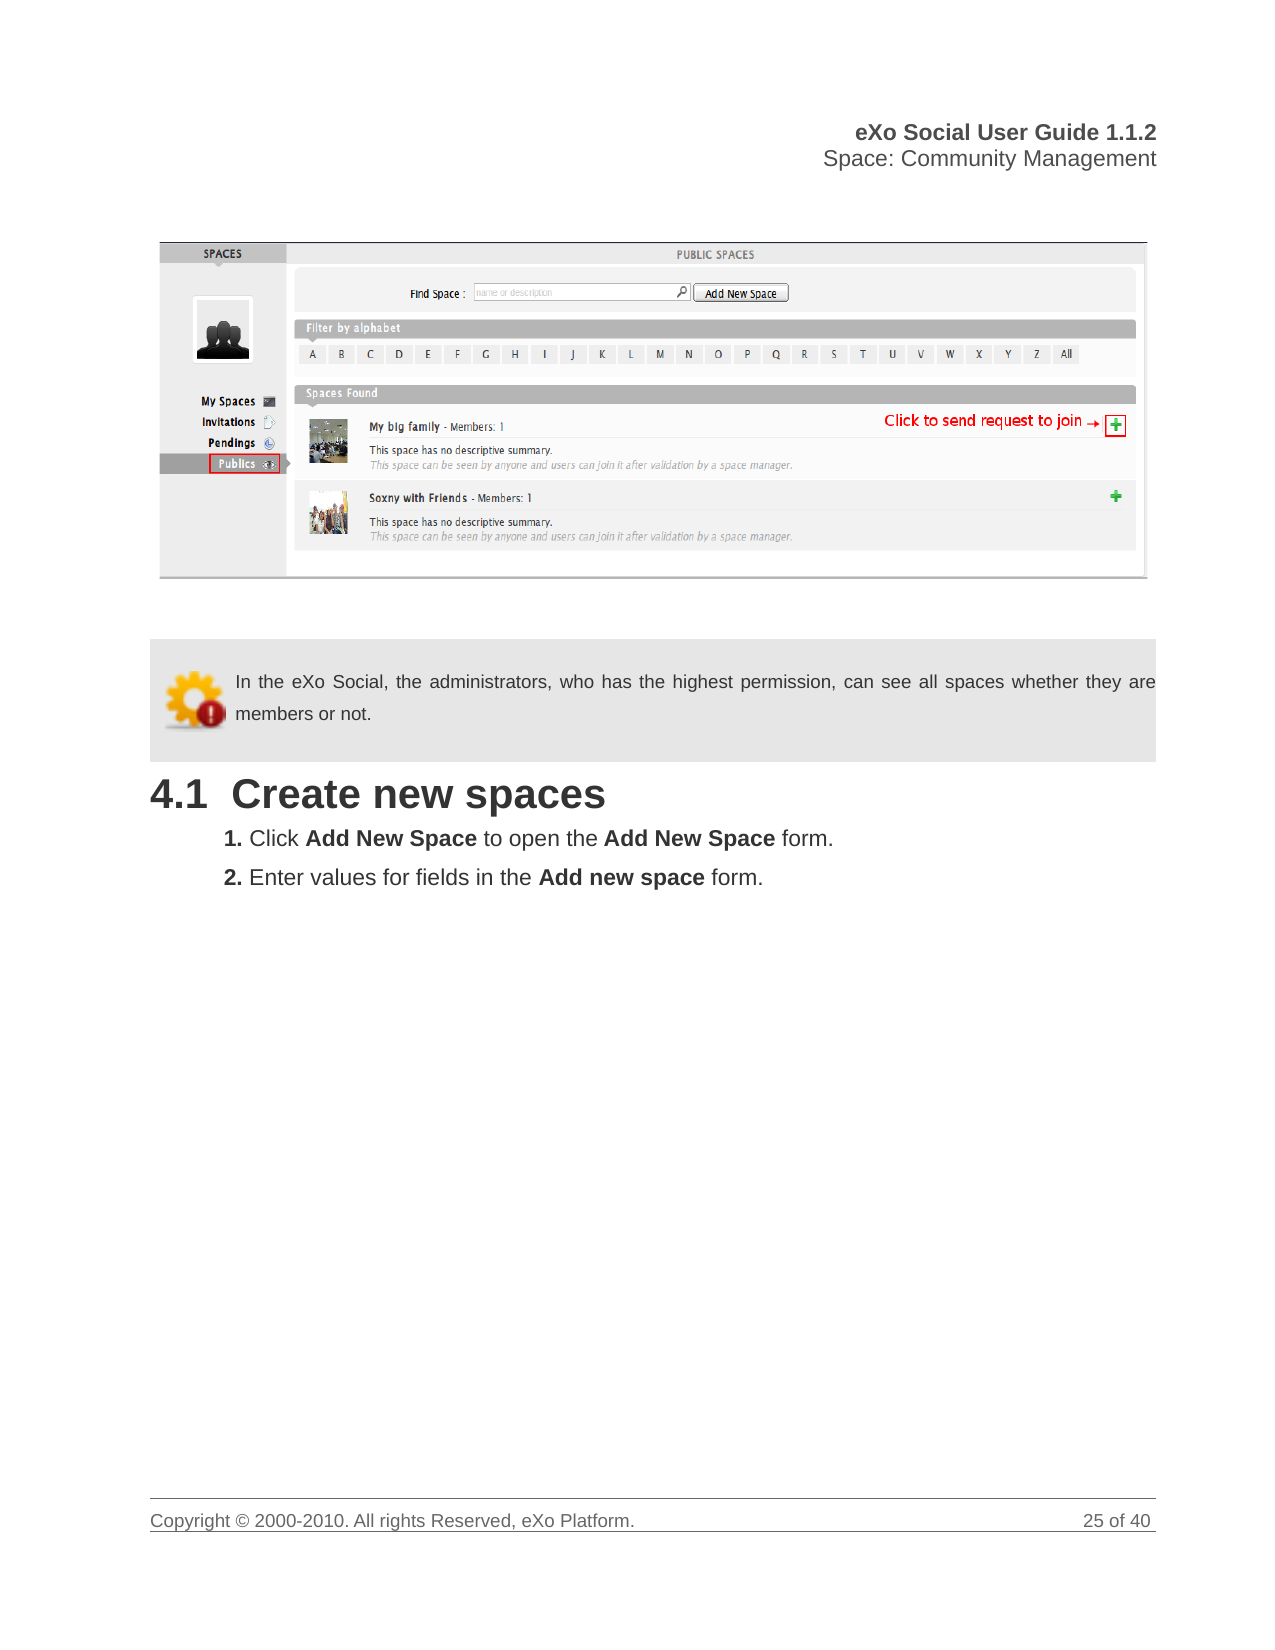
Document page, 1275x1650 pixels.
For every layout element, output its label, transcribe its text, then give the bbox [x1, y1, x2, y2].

picture [159, 242, 1148, 579]
subtitle Create new spaces [150, 769, 1156, 817]
table_header [150, 639, 235, 762]
picture [164, 671, 226, 732]
text 1. Click Add New Space to open the Add New Space form. [150, 825, 1156, 851]
table_header In the eXo Social, the administrators, who has the highest permission, can see all spaces whether they are members or not. [235, 639, 1156, 762]
text 2. Enter values for fields in the Add new space form. [150, 864, 1156, 891]
